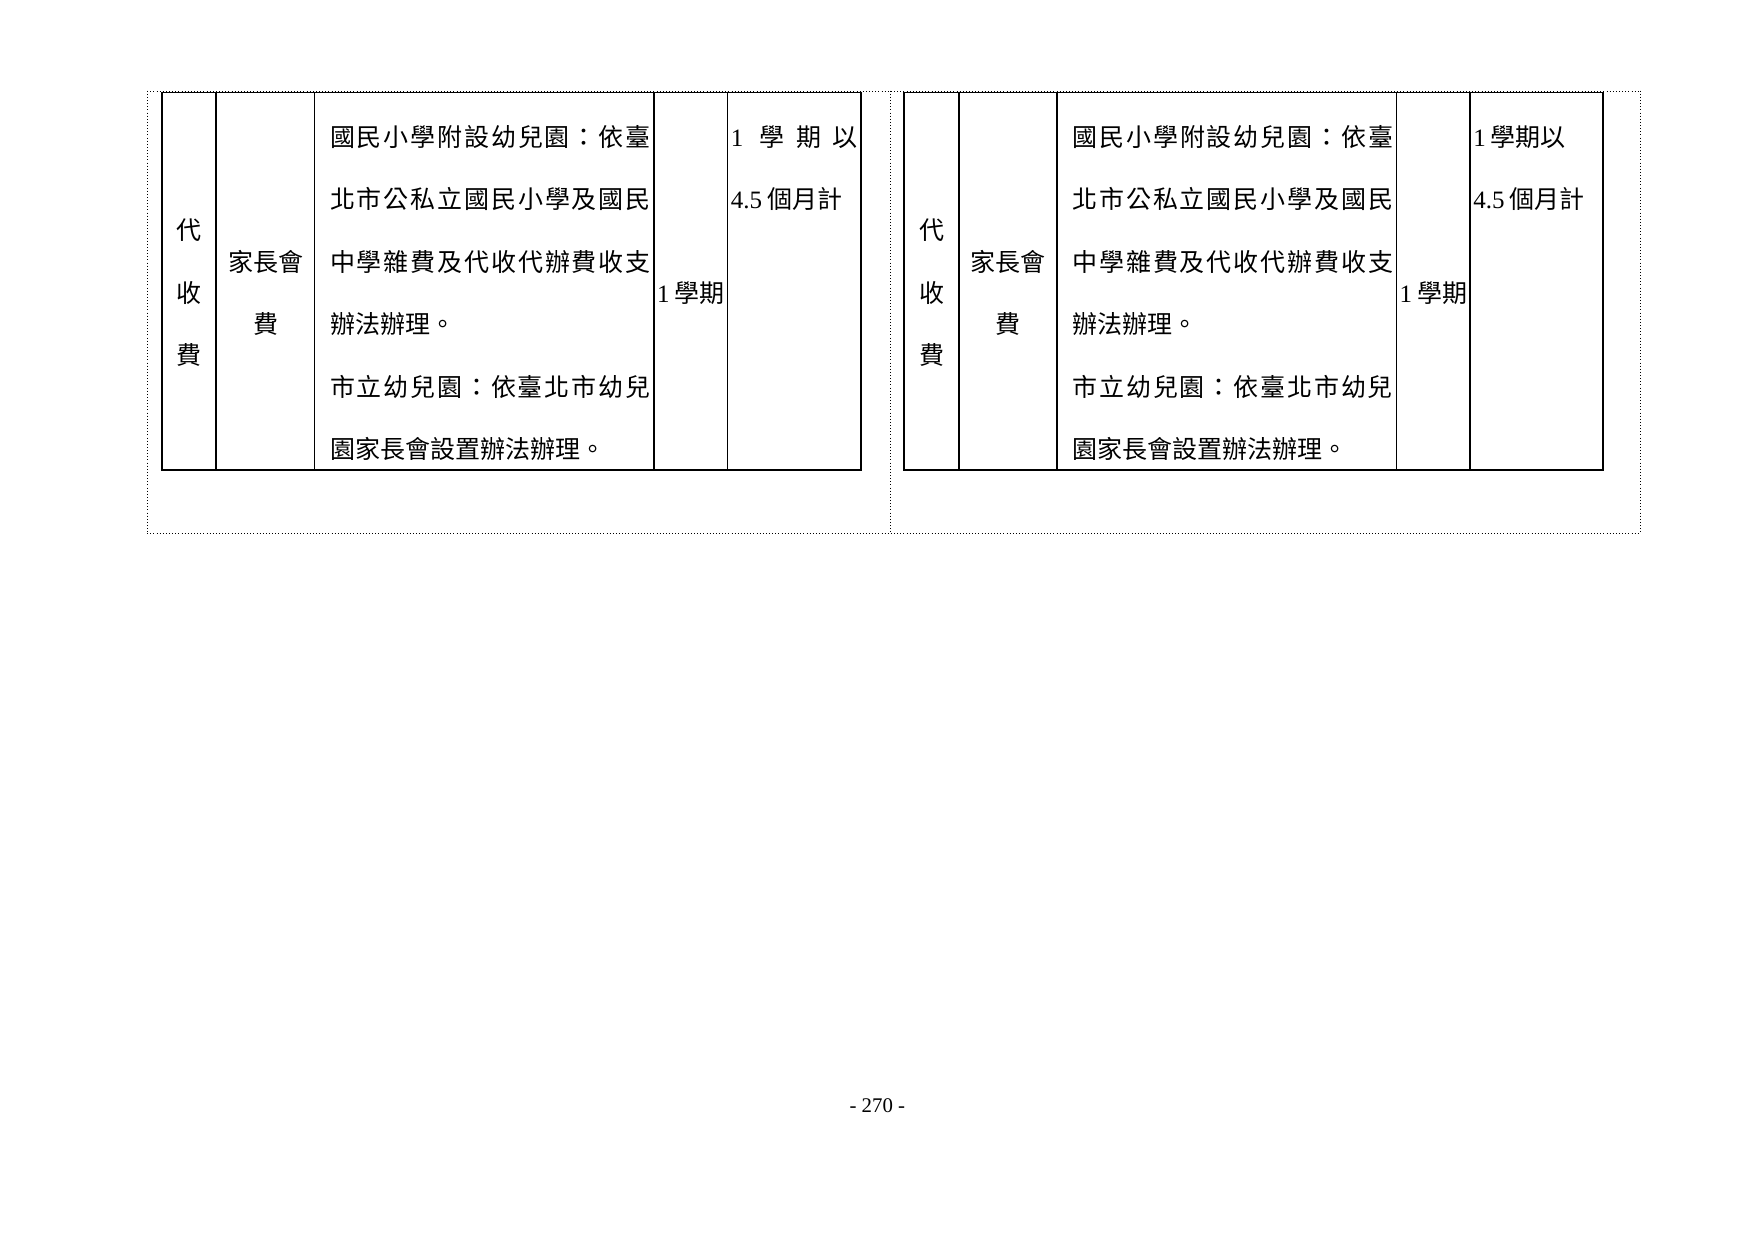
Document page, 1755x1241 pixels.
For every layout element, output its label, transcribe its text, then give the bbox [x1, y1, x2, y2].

table_cell 1學期以4.5個月計 [1471, 93, 1602, 469]
table_cell 1學期以4.5個月計 [728, 93, 860, 469]
table_cell 家長會費 [217, 93, 314, 469]
table_cell 家長會費 [960, 93, 1056, 469]
table_header [890, 91, 1640, 533]
table_cell 國民小學附設幼兒園：依臺北市公私立國民小學及國民中學雜費及代收代辦費收支辦法辦理。 市立幼兒園：依臺北市幼兒園家長會設置辦法辦理。 [315, 93, 653, 469]
table_header [148, 91, 890, 533]
table_cell 代收費 [163, 93, 215, 469]
table_cell 1學期 [655, 93, 727, 469]
table_cell 國民小學附設幼兒園：依臺北市公私立國民小學及國民中學雜費及代收代辦費收支辦法辦理。 市立幼兒園：依臺北市幼兒園家長會設置辦法辦理。 [1058, 93, 1396, 469]
table_cell 1學期 [1397, 93, 1469, 469]
table_cell 代收費 [905, 93, 958, 469]
